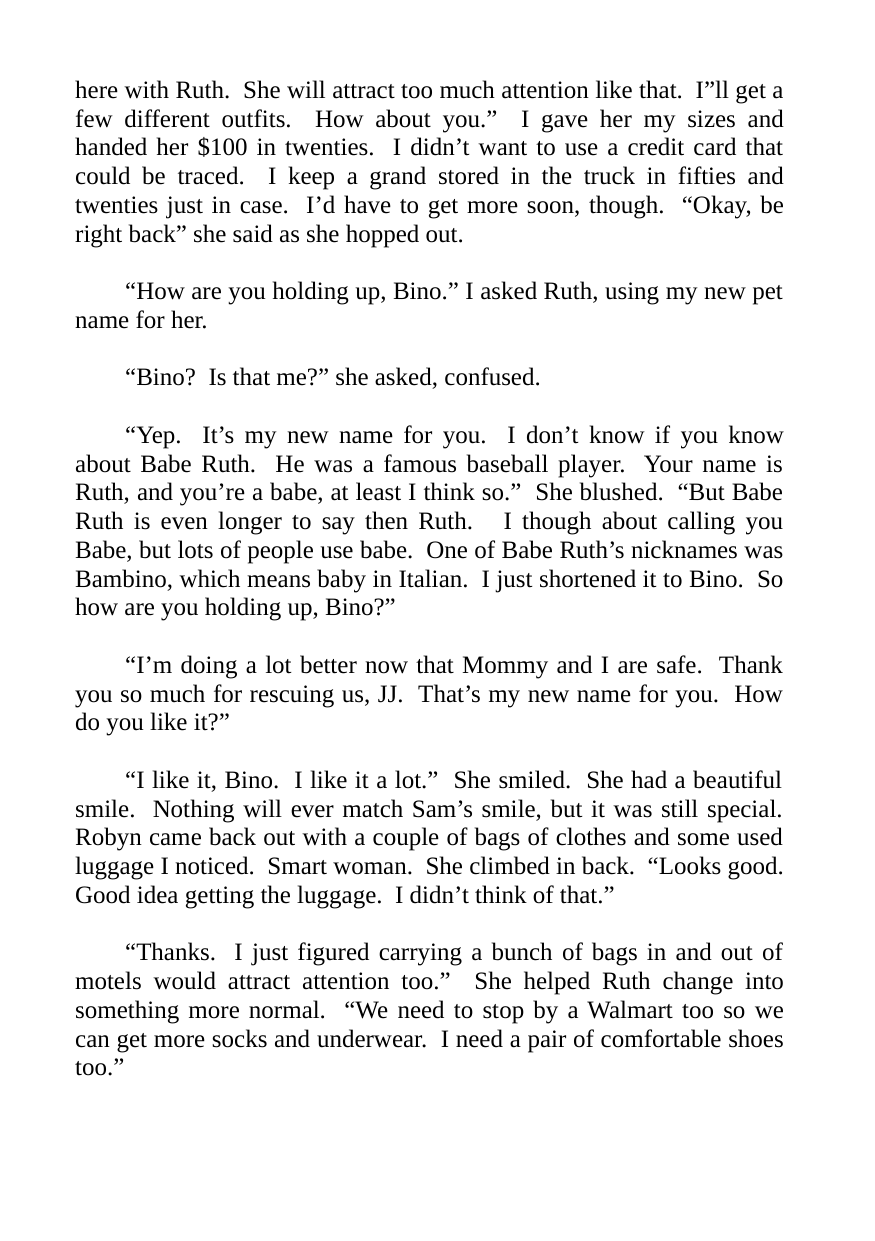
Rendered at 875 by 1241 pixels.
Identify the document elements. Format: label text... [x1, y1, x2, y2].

text “I like it, Bino. I like it a lot.” She smiled. She had a beautiful smile. Nothing will ever match Sam’s smile, but it was still special. Robyn came back out with a couple of bags of clothes and some used luggage I noticed. Smart woman. She climbed in back. “Looks good. Good idea getting the luggage. I didn’t think of that.” [75, 765, 784, 909]
text “Yep. It’s my new name for you. I don’t know if you know about Babe Ruth. He was a famous baseball player. Your name is Ruth, and you’re a babe, at least I think so.” She blushed. “But Babe Ruth is even longer to say then Ruth. I though about calling you Babe, but lots of people use babe. One of Babe Ruth’s nicknames was Bambino, which means baby in Italian. I just shortened it to Bino. So how are you holding up, Bino?” [75, 420, 784, 621]
text “Bino? Is that me?” she asked, confused. [75, 362, 784, 391]
text “I’m doing a lot better now that Mommy and I are safe. Thank you so much for rescuing us, JJ. That’s my new name for you. How do you like it?” [75, 650, 784, 736]
text “Thanks. I just figured carrying a bunch of bags in and out of motels would attract attention too.” She helped Ruth change into something more normal. “We need to stop by a Walmart too so we can get more socks and underwear. I need a pair of comfortable shoes too.” [75, 937, 784, 1081]
text here with Ruth. She will attract too much attention like that. I”ll get a few different outfits. How about you.” I gave her my sizes and handed her $100 in twenties. I didn’t want to use a credit card that could be traced. I keep a grand stored in the truck in fifties and twenties just in case. I’d have to get more soon, though. “Okay, be right back” she said as she hopped out. [75, 75, 784, 247]
text “How are you holding up, Bino.” I asked Ruth, using my new pet name for her. [75, 276, 784, 334]
